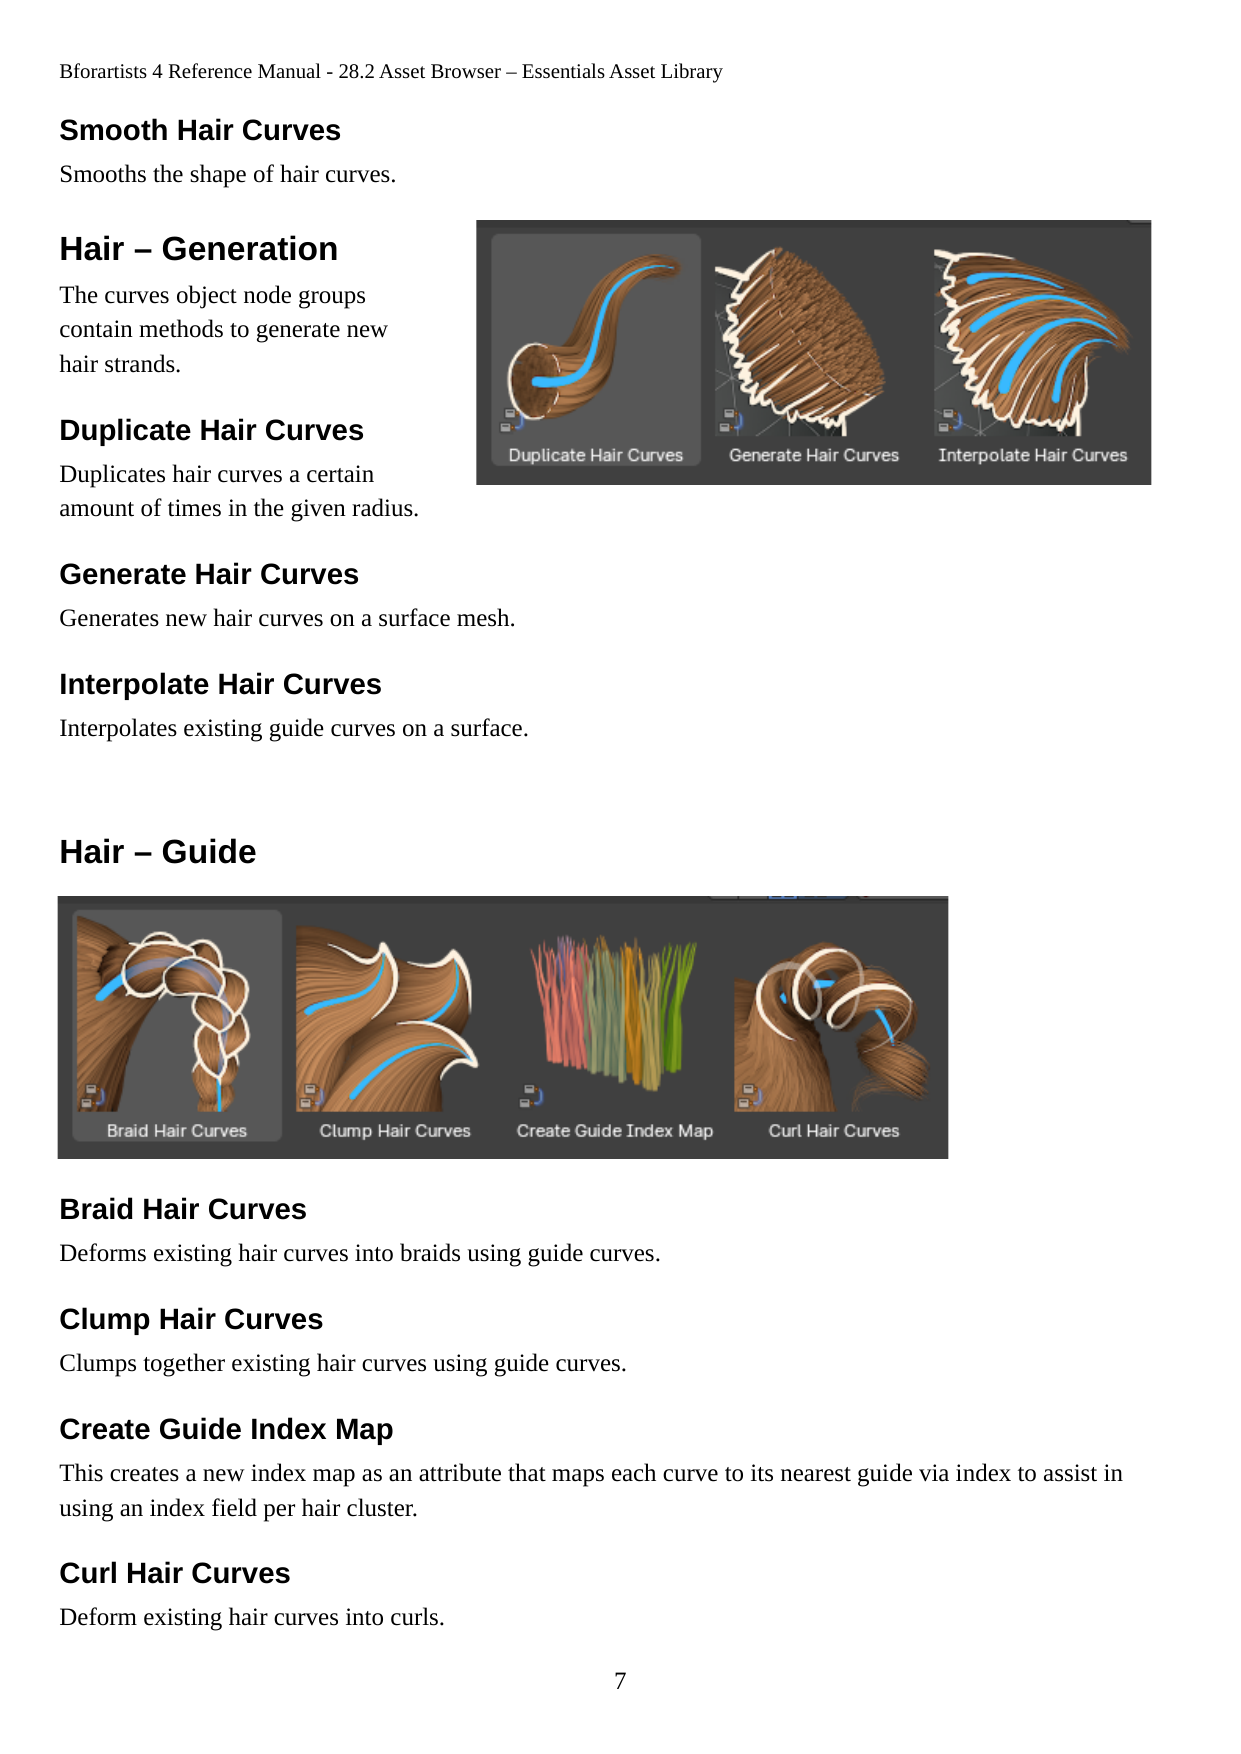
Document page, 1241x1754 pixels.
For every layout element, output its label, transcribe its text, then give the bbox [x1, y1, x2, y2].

text Clumps together existing hair curves using guide curves. [59, 1348, 1181, 1377]
subtitle Braid Hair Curves [59, 1192, 1181, 1226]
subtitle [1152, 412, 1181, 446]
picture [57, 896, 949, 1159]
text Interpolates existing guide curves on a surface. [59, 713, 1181, 742]
text The curves object node groups contain methods to generate new hair strands. [59, 280, 476, 378]
text This creates a new index map as an attribute that maps each curve to its nearest guide via index to assist in using an index field per hair cluster. [59, 1458, 1181, 1521]
subtitle Interpolate Hair Curves [59, 667, 1181, 701]
subtitle Clump Hair Curves [59, 1302, 1181, 1336]
text Deform existing hair curves into curls. [59, 1602, 1181, 1631]
subtitle Curl Hair Curves [59, 1556, 1181, 1590]
subtitle Smooth Hair Curves [59, 113, 1181, 146]
subtitle Hair – Generation [59, 229, 476, 267]
text Smooths the shape of hair curves. [59, 159, 1181, 188]
subtitle Create Guide Index Map [59, 1412, 1181, 1446]
subtitle [1152, 229, 1181, 267]
picture [476, 220, 1152, 485]
text [1152, 280, 1181, 378]
text Generates new hair curves on a surface mesh. [59, 603, 1181, 632]
text Deforms existing hair curves into braids using guide curves. [59, 1238, 1181, 1267]
text Duplicates hair curves a certain amount of times in the given radius. [59, 459, 1181, 522]
subtitle Hair – Guide [59, 832, 1181, 871]
subtitle Generate Hair Curves [59, 557, 1181, 591]
subtitle Duplicate Hair Curves [59, 412, 476, 446]
